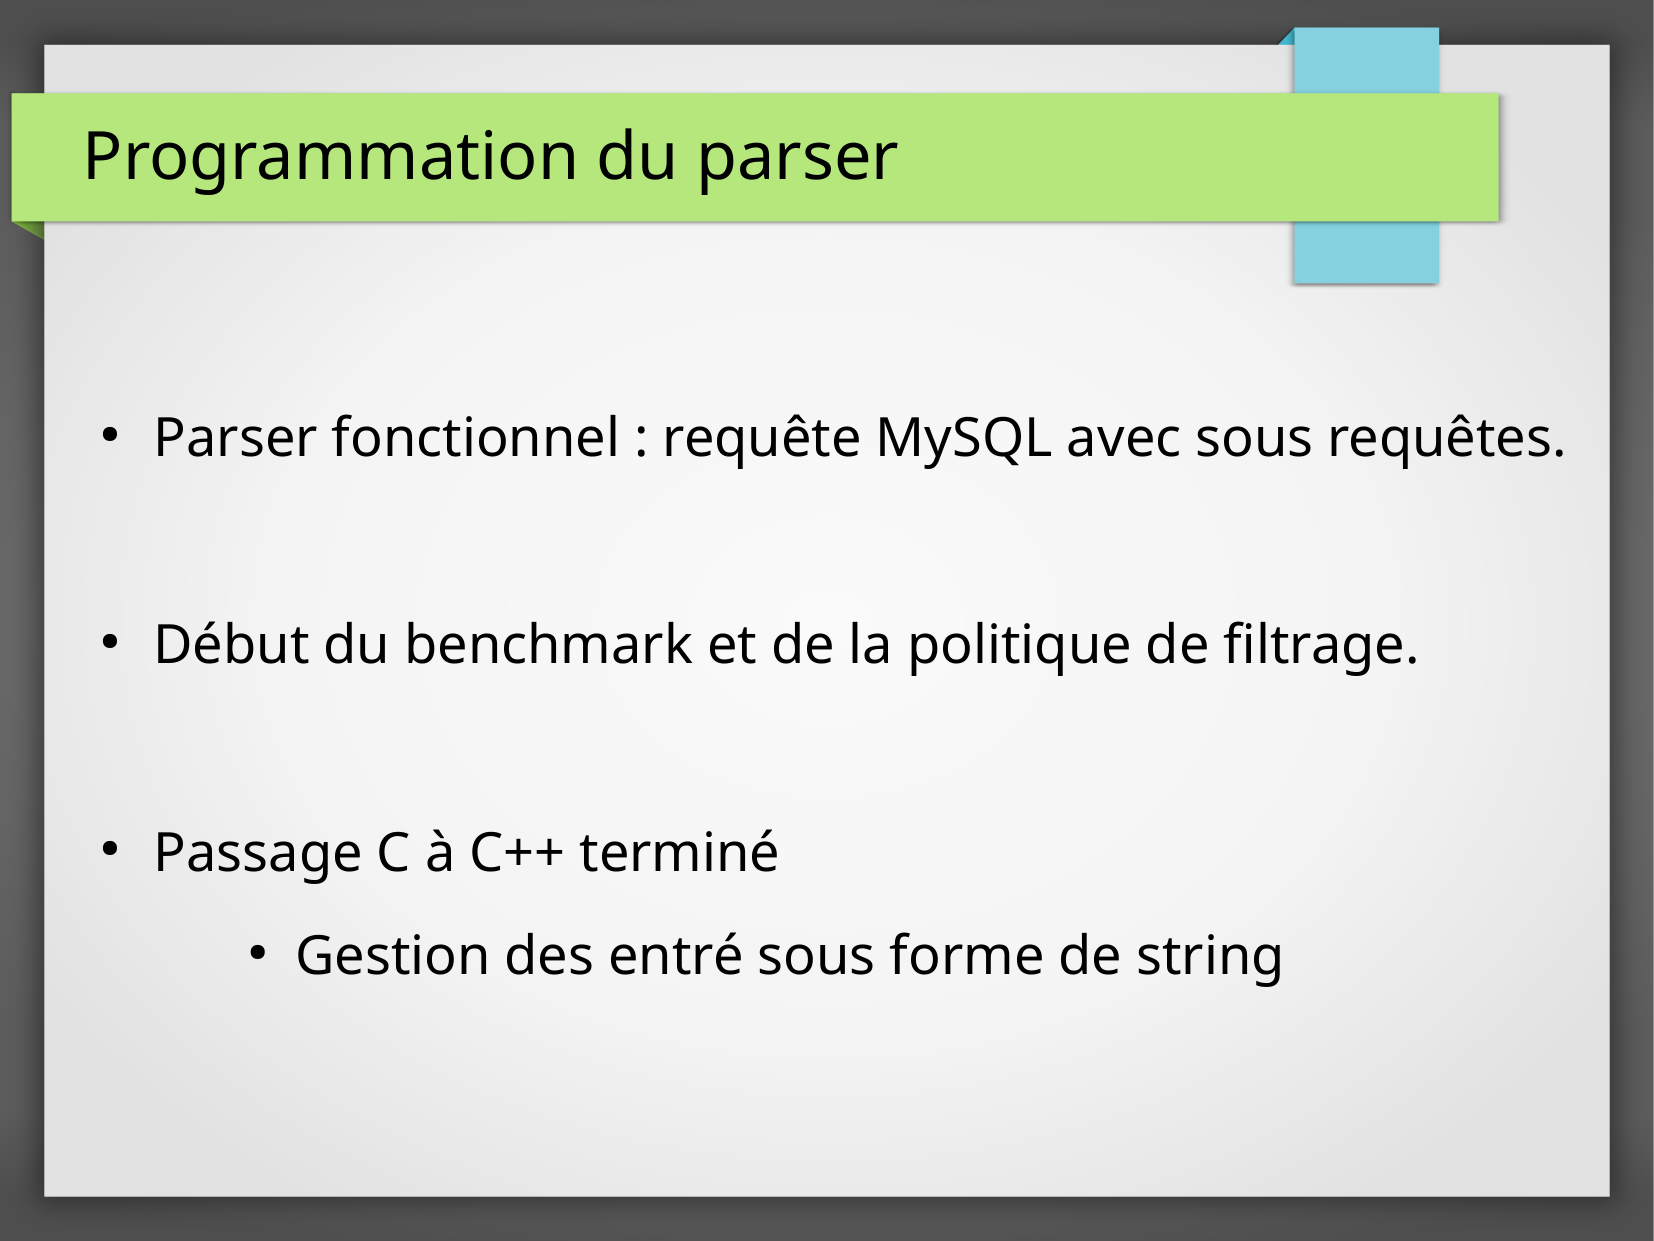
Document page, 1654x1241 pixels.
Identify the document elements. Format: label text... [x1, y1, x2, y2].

title Programmation du parser [82, 94, 1264, 213]
list Parser fonctionnel : requête MySQL avec sous requêtes. Début du benchmark et de la politique de filtrage. Passage C à C++ terminé Gestion des entré sous forme de string [82, 295, 1571, 1015]
picture [0, 0, 1654, 1241]
